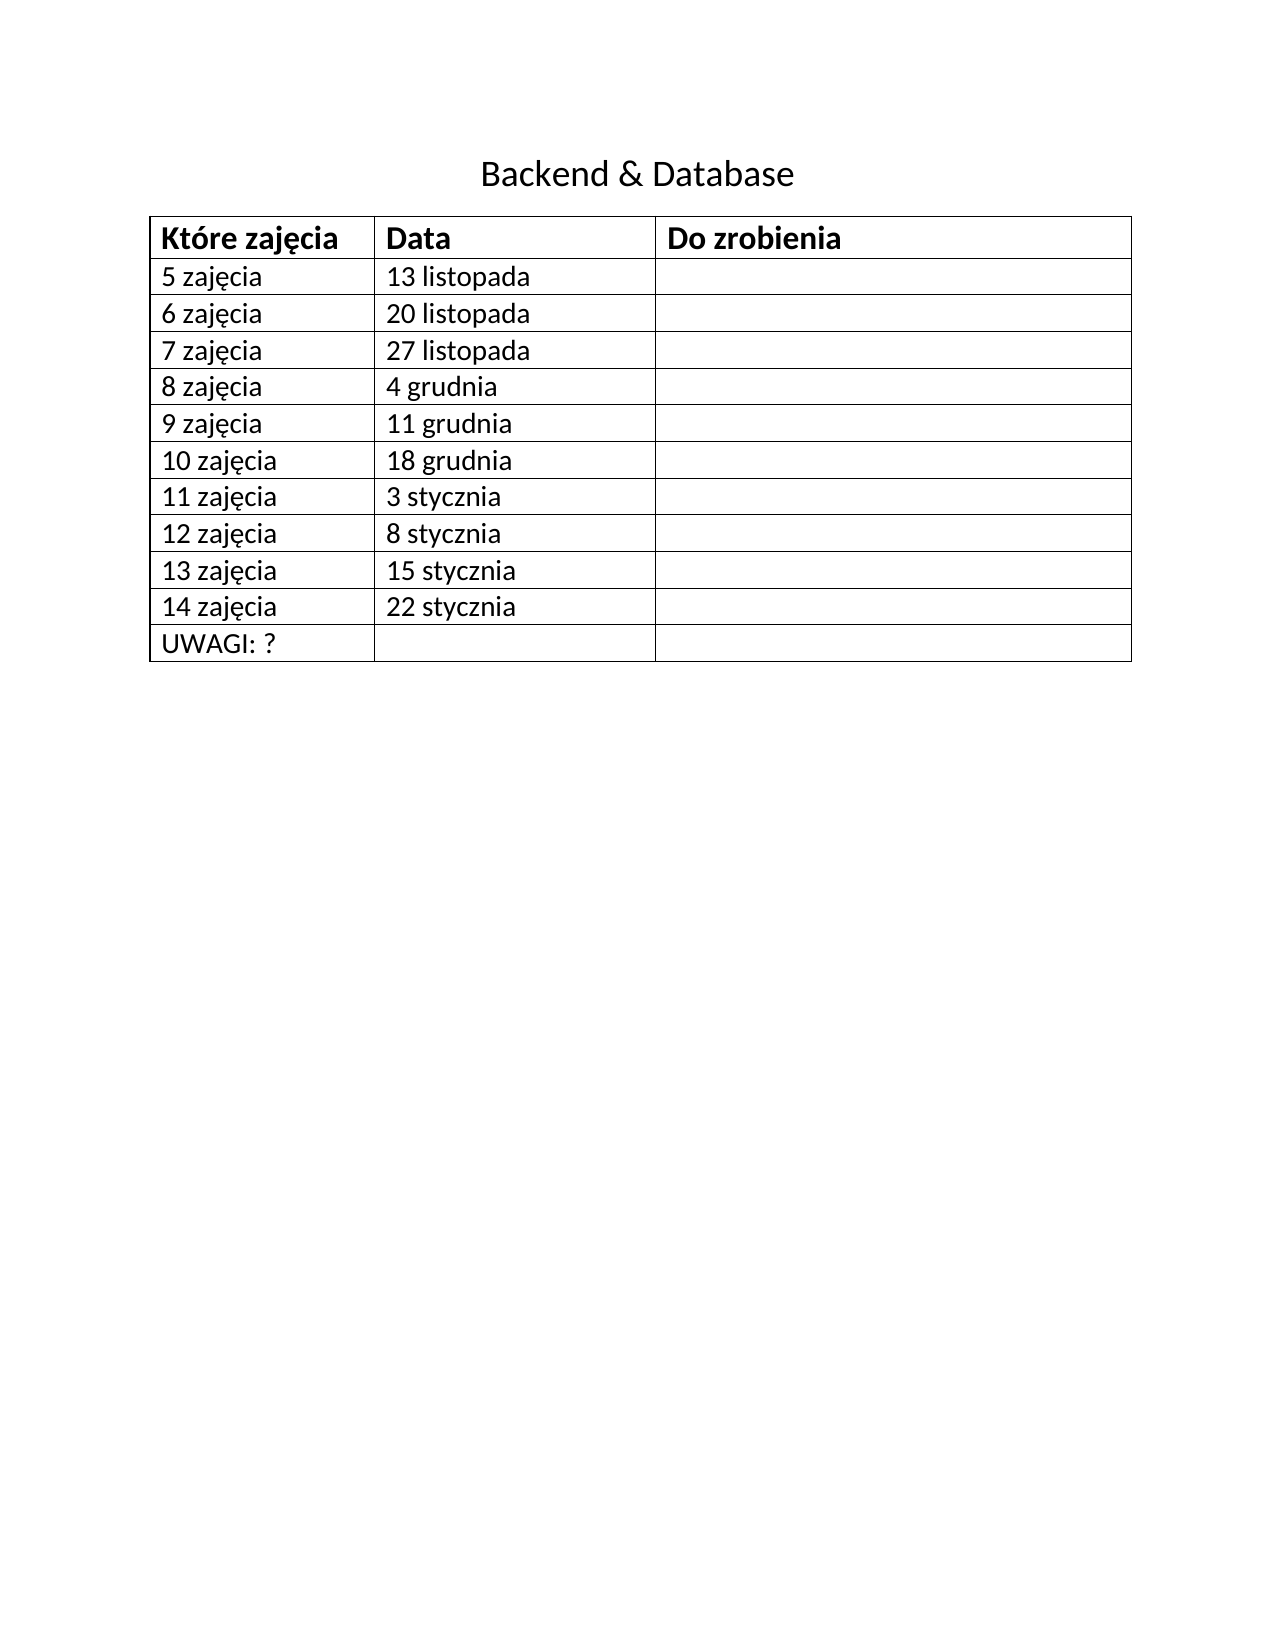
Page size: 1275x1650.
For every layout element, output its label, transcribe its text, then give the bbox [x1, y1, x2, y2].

table_cell 10 zajęcia [151, 442, 374, 477]
table_cell [656, 515, 1131, 551]
table_cell 27 listopada [375, 332, 655, 367]
table_cell [375, 625, 655, 661]
table_cell UWAGI: ? [151, 625, 374, 661]
table_header Data [375, 217, 655, 257]
table_cell 4 grudnia [375, 369, 655, 404]
table_cell 22 stycznia [375, 589, 655, 624]
table_cell [656, 589, 1131, 624]
table_cell [656, 369, 1131, 404]
table_cell 9 zajęcia [151, 405, 374, 441]
table_cell 11 zajęcia [151, 479, 374, 514]
table_cell 3 stycznia [375, 479, 655, 514]
table_header Do zrobienia [656, 217, 1131, 257]
table_cell 5 zajęcia [151, 259, 374, 294]
table_cell 11 grudnia [375, 405, 655, 441]
table_cell 13 listopada [375, 259, 655, 294]
table_cell 13 zajęcia [151, 552, 374, 587]
table_cell [656, 332, 1131, 367]
table_cell [656, 259, 1131, 294]
table_cell [656, 405, 1131, 441]
table_cell [656, 552, 1131, 587]
table_header Które zajęcia [151, 217, 374, 257]
table_cell 6 zajęcia [151, 295, 374, 331]
table_cell 7 zajęcia [151, 332, 374, 367]
table_cell 18 grudnia [375, 442, 655, 477]
table_cell [656, 442, 1131, 477]
table_cell 20 listopada [375, 295, 655, 331]
text Backend & Database [150, 150, 1125, 196]
table_cell 12 zajęcia [151, 515, 374, 551]
table_cell 15 stycznia [375, 552, 655, 587]
table_cell [656, 295, 1131, 331]
table_cell [656, 625, 1131, 661]
table_cell 8 zajęcia [151, 369, 374, 404]
table_cell 8 stycznia [375, 515, 655, 551]
table_cell 14 zajęcia [151, 589, 374, 624]
table_cell [656, 479, 1131, 514]
